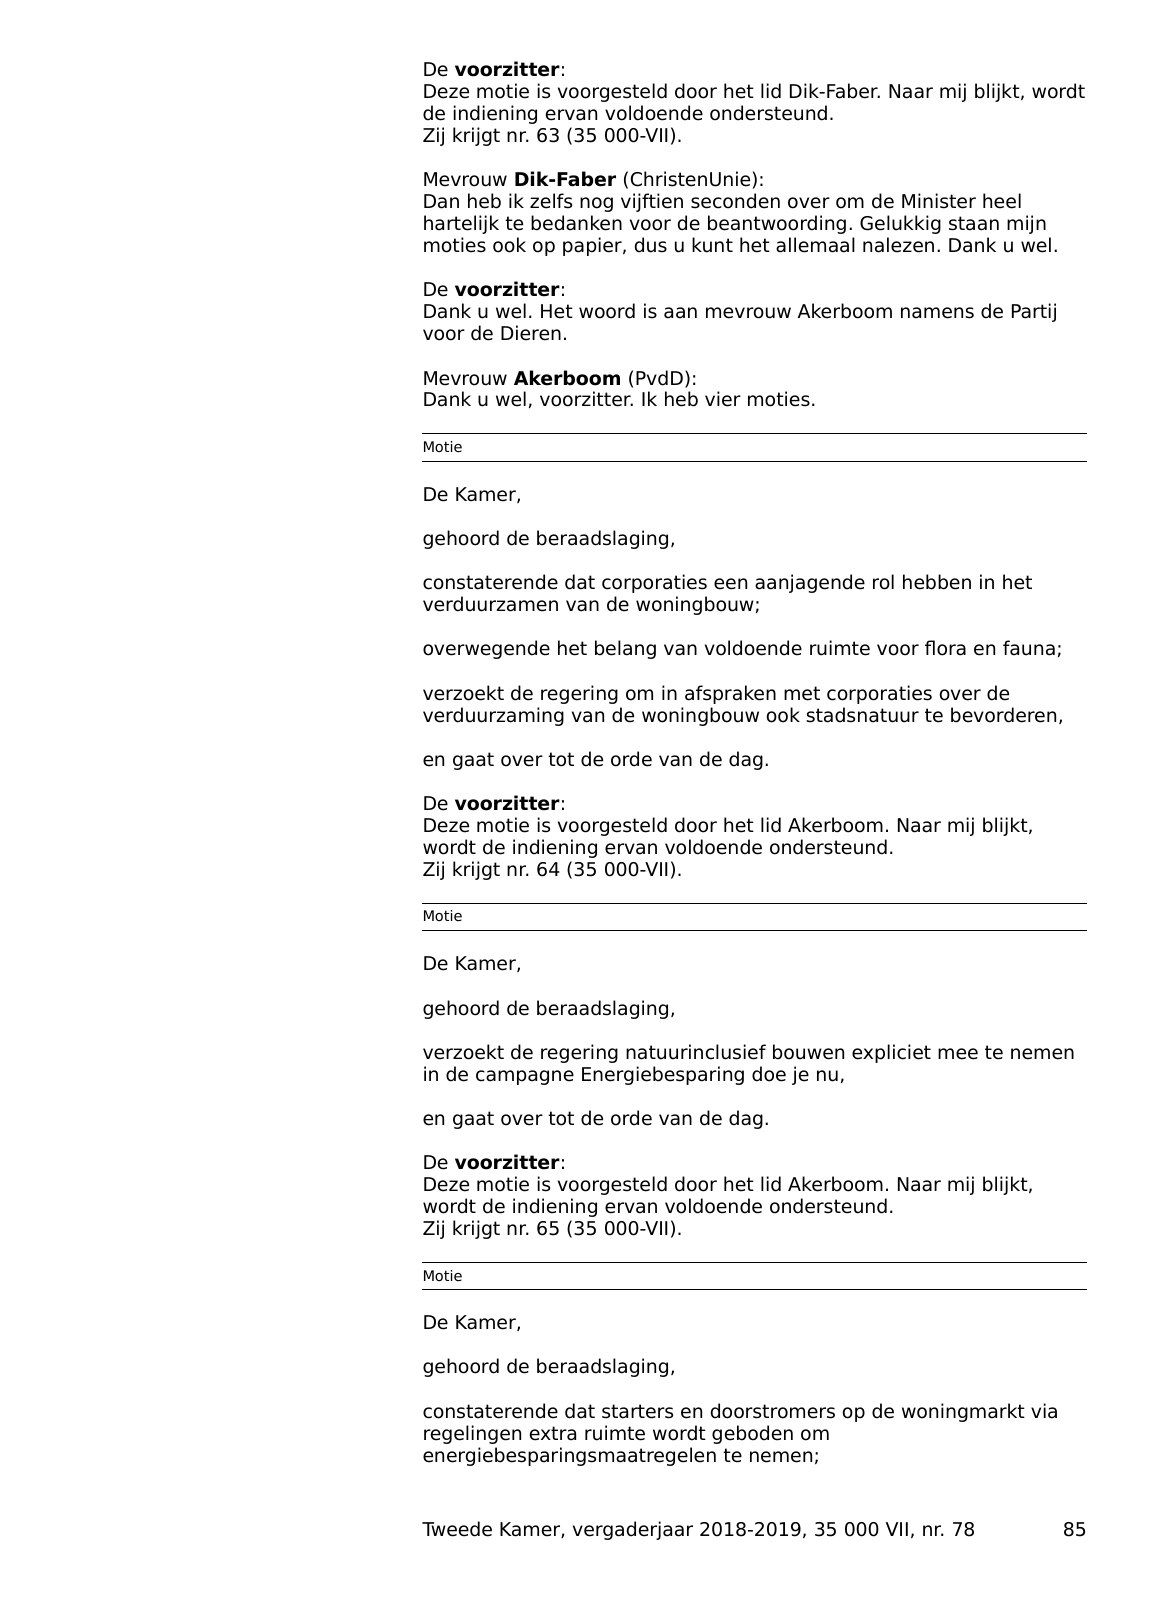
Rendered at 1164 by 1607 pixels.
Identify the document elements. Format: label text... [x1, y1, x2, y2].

text gehoord de beraadslaging, [422, 528, 1087, 550]
table_header Motie [422, 1263, 1087, 1289]
text Deze motie is voorgesteld door het lid Akerboom. Naar mij blijkt, wordt de indiening ervan voldoende ondersteund. [422, 815, 1087, 859]
text verzoekt de regering om in afspraken met corporaties over de verduurzaming van de woningbouw ook stadsnatuur te bevorderen, [422, 682, 1087, 726]
text constaterende dat starters en doorstromers op de woningmarkt via regelingen extra ruimte wordt geboden om energiebesparingsmaatregelen te nemen; [422, 1401, 1087, 1467]
text Dank u wel, voorzitter. Ik heb vier moties. [422, 389, 1087, 411]
text verzoekt de regering natuurinclusief bouwen expliciet mee te nemen in de campagne Energiebesparing doe je nu, [422, 1042, 1087, 1086]
text overwegende het belang van voldoende ruimte voor flora en fauna; [422, 638, 1087, 660]
text en gaat over tot de orde van de dag. [422, 749, 1087, 771]
text De Kamer, [422, 953, 1087, 975]
text Dan heb ik zelfs nog vijftien seconden over om de Minister heel hartelijk te bedanken voor de beantwoording. Gelukkig staan mijn moties ook op papier, dus u kunt het allemaal nalezen. Dank u wel. [422, 191, 1087, 257]
text gehoord de beraadslaging, [422, 997, 1087, 1019]
text De Kamer, [422, 484, 1087, 506]
text en gaat over tot de orde van de dag. [422, 1108, 1087, 1130]
text Zij krijgt nr. 64 (35 000-VII). [422, 859, 1087, 881]
text Zij krijgt nr. 63 (35 000-VII). [422, 125, 1087, 147]
table_header Motie [422, 904, 1087, 930]
text De voorzitter: [422, 793, 1087, 815]
table_header Motie [422, 434, 1087, 461]
text Mevrouw Akerboom (PvdD): [422, 367, 1087, 389]
text Deze motie is voorgesteld door het lid Akerboom. Naar mij blijkt, wordt de indiening ervan voldoende ondersteund. [422, 1174, 1087, 1218]
text Dank u wel. Het woord is aan mevrouw Akerboom namens de Partij voor de Dieren. [422, 301, 1087, 345]
text De voorzitter: [422, 59, 1087, 81]
text De voorzitter: [422, 1152, 1087, 1174]
text gehoord de beraadslaging, [422, 1356, 1087, 1378]
text De Kamer, [422, 1312, 1087, 1334]
text Mevrouw Dik-Faber (ChristenUnie): [422, 169, 1087, 191]
text Deze motie is voorgesteld door het lid Dik-Faber. Naar mij blijkt, wordt de indiening ervan voldoende ondersteund. [422, 81, 1087, 125]
text Zij krijgt nr. 65 (35 000-VII). [422, 1218, 1087, 1240]
text De voorzitter: [422, 279, 1087, 301]
text constaterende dat corporaties een aanjagende rol hebben in het verduurzamen van de woningbouw; [422, 572, 1087, 616]
